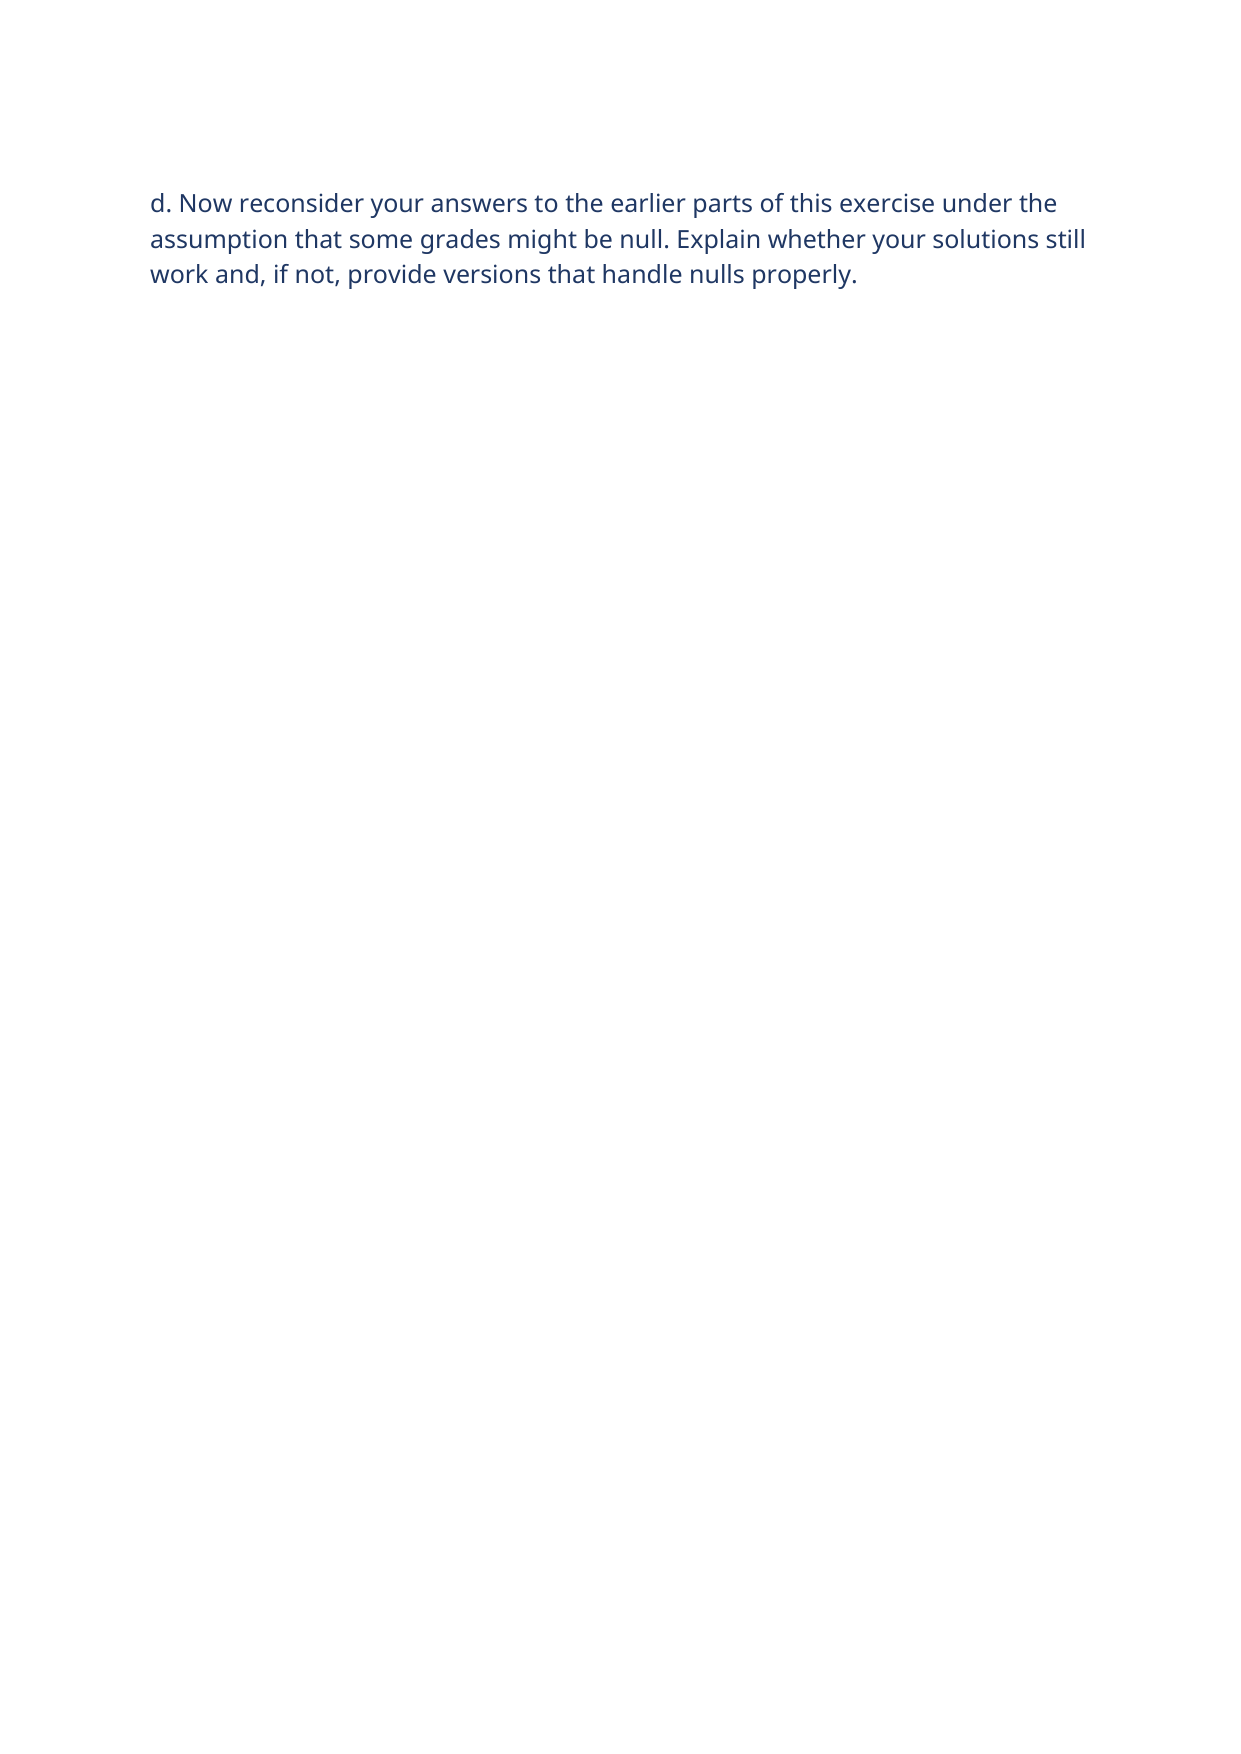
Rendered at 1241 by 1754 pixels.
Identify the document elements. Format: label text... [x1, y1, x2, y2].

subtitle d. Now reconsider your answers to the earlier parts of this exercise under the assumption that some grades might be null. Explain whether your solutions still work and, if not, provide versions that handle nulls properly. [150, 186, 1091, 291]
